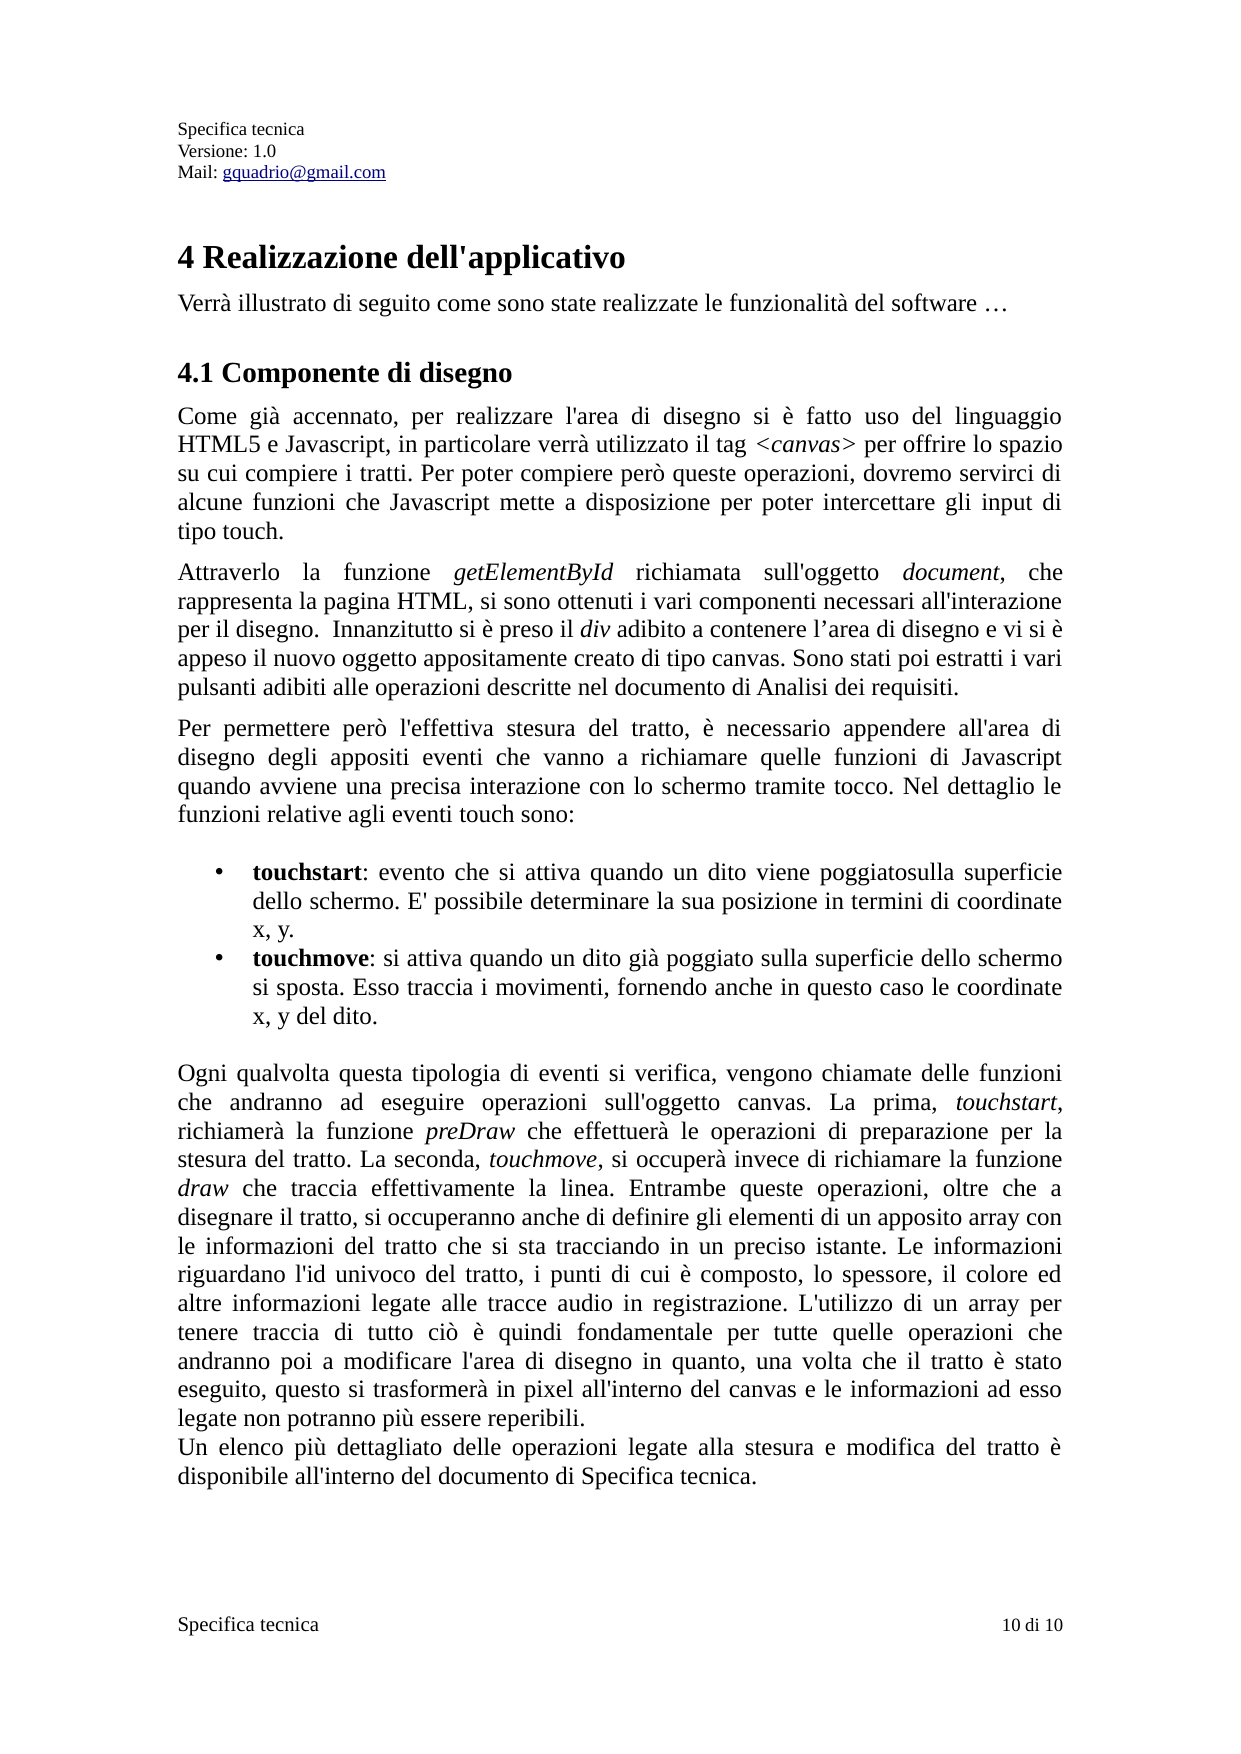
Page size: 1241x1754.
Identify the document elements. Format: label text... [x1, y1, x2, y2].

list touchstart: evento che si attiva quando un dito viene poggiatosulla superficie dello schermo. E' possibile determinare la sua posizione in termini di coordinate x, y. [215, 857, 1063, 943]
text Per permettere però l'effettiva stesura del tratto, è necessario appendere all'area di disegno degli appositi eventi che vanno a richiamare quelle funzioni di Javascript quando avviene una precisa interazione con lo schermo tramite tocco. Nel dettaglio le funzioni relative agli eventi touch sono: [177, 713, 1063, 828]
text Come già accennato, per realizzare l'area di disegno si è fatto uso del linguaggio HTML5 e Javascript, in particolare verrà utilizzato il tag <canvas> per offrire lo spazio su cui compiere i tratti. Per poter compiere però queste operazioni, dovremo servirci di alcune funzioni che Javascript mette a disposizione per poter intercettare gli input di tipo touch. [177, 401, 1063, 544]
text Ogni qualvolta questa tipologia di eventi si verifica, vengono chiamate delle funzioni che andranno ad eseguire operazioni sull'oggetto canvas. La prima, touchstart, richiamerà la funzione preDraw che effettuerà le operazioni di preparazione per la stesura del tratto. La seconda, touchmove, si occuperà invece di richiamare la funzione draw che traccia effettivamente la linea. Entrambe queste operazioni, oltre che a disegnare il tratto, si occuperanno anche di definire gli elementi di un apposito array con le informazioni del tratto che si sta tracciando in un preciso istante. Le informazioni riguardano l'id univoco del tratto, i punti di cui è composto, lo spessore, il colore ed altre informazioni legate alle tracce audio in registrazione. L'utilizzo di un array per tenere traccia di tutto ciò è quindi fondamentale per tutte quelle operazioni che andranno poi a modificare l'area di disegno in quanto, una volta che il tratto è stato eseguito, questo si trasformerà in pixel all'interno del canvas e le informazioni ad esso legate non potranno più essere reperibili. [177, 1058, 1063, 1432]
subtitle 4 Realizzazione dell'applicativo [177, 237, 1063, 276]
text Un elenco più dettagliato delle operazioni legate alla stesura e modifica del tratto è disponibile all'interno del documento di Specifica tecnica. [177, 1432, 1063, 1489]
text Verrà illustrato di seguito come sono state realizzate le funzionalità del software … [177, 288, 1063, 317]
text Attraverlo la funzione getElementById richiamata sull'oggetto document, che rappresenta la pagina HTML, si sono ottenuti i vari componenti necessari all'interazione per il disegno. Innanzitutto si è preso il div adibito a contenere l’area di disegno e vi si è appeso il nuovo oggetto appositamente creato di tipo canvas. Sono stati poi estratti i vari pulsanti adibiti alle operazioni descritte nel documento di Analisi dei requisiti. [177, 557, 1063, 701]
subtitle 4.1 Componente di disegno [177, 355, 1063, 388]
list touchmove: si attiva quando un dito già poggiato sulla superficie dello schermo si sposta. Esso traccia i movimenti, fornendo anche in questo caso le coordinate x, y del dito. [215, 943, 1063, 1029]
